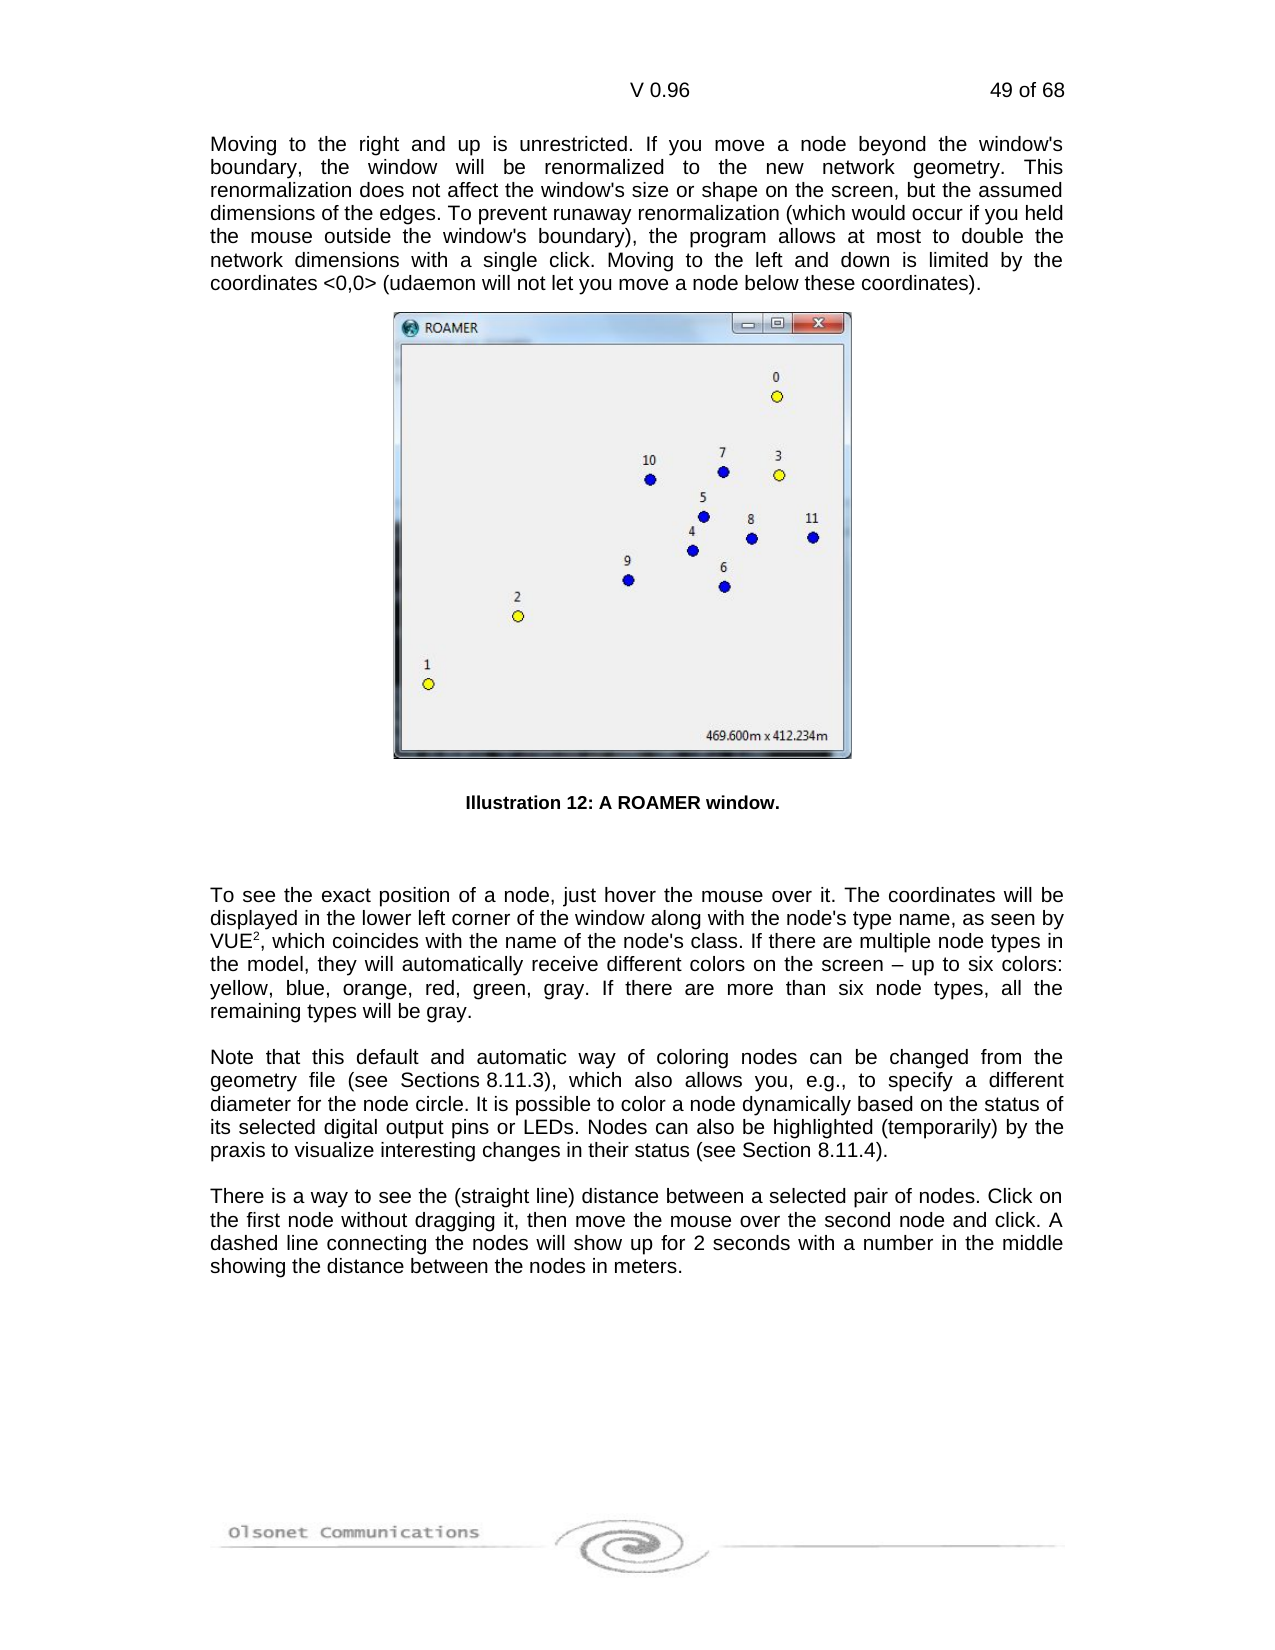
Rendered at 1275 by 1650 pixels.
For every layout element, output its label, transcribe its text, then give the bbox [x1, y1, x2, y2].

text There is a way to see the (straight line) distance between a selected pair of nodes. Click on the first node without dragging it, then move the mouse over the second node and click. A dashed line connecting the nodes will show up for 2 seconds with a number in the middle showing the distance between the nodes in meters. [210, 1185, 1065, 1278]
picture [393, 312, 852, 759]
text To see the exact position of a node, just hover the mouse over it. The coordinates will be displayed in the lower left corner of the window along with the node's type name, as seen by VUE2, which coincides with the name of the node's class. If there are multiple node types in the model, they will automatically receive different colors on the screen – up to six colors: yellow, blue, orange, red, green, gray. If there are more than six node types, all the remaining types will be gray. [210, 883, 1065, 1022]
text Moving to the right and up is unrestricted. If you move a node beyond the window's boundary, the window will be renormalized to the new network geometry. This renormalization does not affect the window's size or shape on the screen, but the assumed dimensions of the edges. To prevent runaway renormalization (which would occur if you held the mouse outside the window's boundary), the program allows at most to double the network dimensions with a single click. Moving to the left and down is limited by the coordinates <0,0> (udaemon will not let you move a node below these coordinates). [210, 132, 1065, 295]
text Note that this default and automatic way of coloring nodes can be changed from the geometry file (see Sections 8.11.3), which also allows you, e.g., to specify a different diameter for the node circle. It is possible to color a node dynamically based on the status of its selected digital output pins or LEDs. Nodes can also be highlighted (temporarily) by the praxis to visualize interesting changes in their status (see Section 8.11.4). [210, 1046, 1065, 1162]
text Illustration 12: A ROAMER window. [393, 792, 852, 813]
picture [210, 1504, 1065, 1596]
